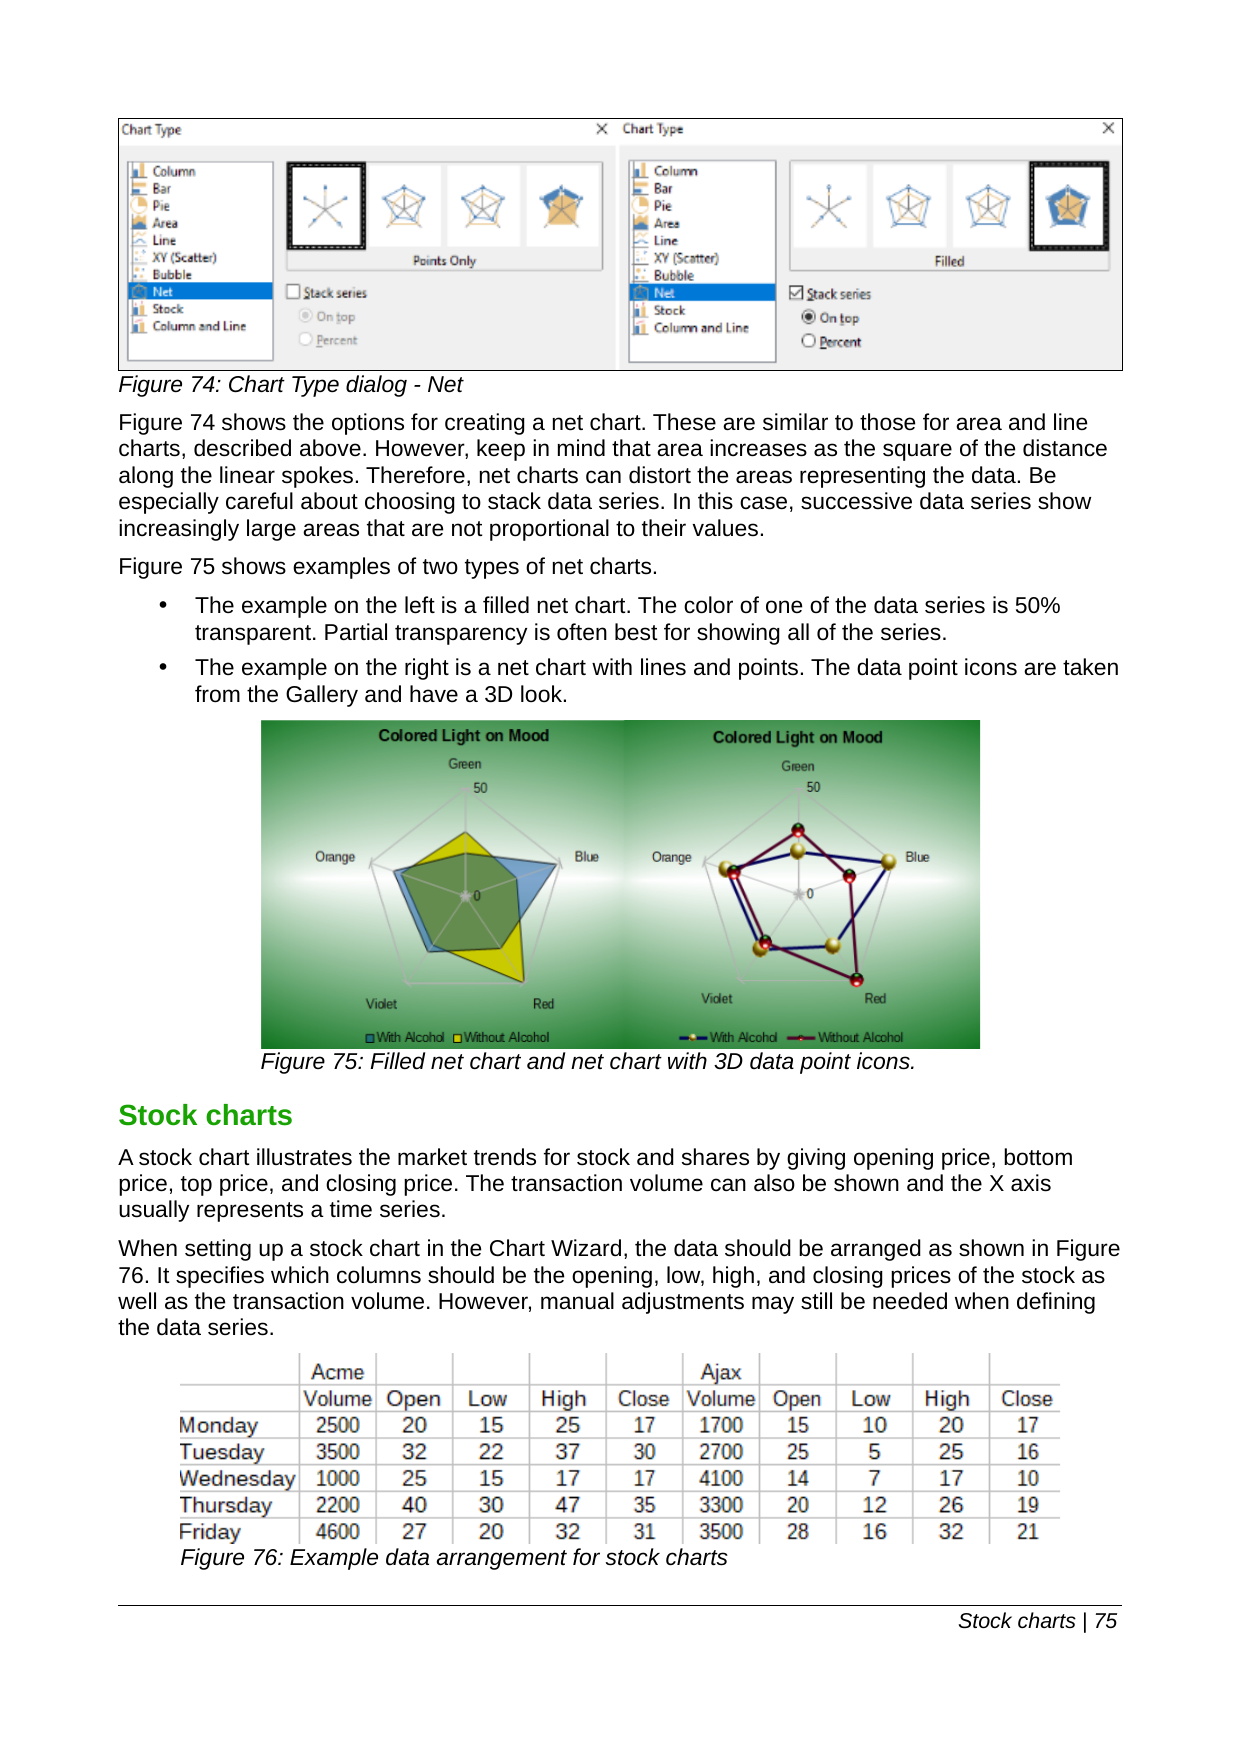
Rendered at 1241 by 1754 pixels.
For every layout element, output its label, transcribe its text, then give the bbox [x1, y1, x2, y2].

text A stock chart illustrates the market trends for stock and shares by giving opening price, bottom price, top price, and closing price. The transaction volume can also be shown and the X axis usually represents a time series. [118, 1144, 1122, 1223]
list The example on the right is a net chart with lines and points. The data point icons are taken from the Gallery and have a 3D look. [156, 654, 1122, 707]
subtitle Stock charts [118, 1098, 1122, 1132]
text When setting up a stock chart in the Chart Wizard, the data should be arranged as shown in Figure 76. It specifies which columns should be the opening, low, high, and closing prices of the stock as well as the transaction volume. However, manual adjustments may still be needed when defining the data series. [118, 1235, 1122, 1341]
picture [119, 119, 1122, 370]
text Figure 74 shows the options for creating a net chart. These are similar to those for area and line charts, described above. However, keep in mind that area increases as the square of the distance along the linear spokes. Therefore, net charts can distort the areas representing the data. Be especially careful about choosing to stack data series. In this case, successive data series show increasingly large areas that are not proportional to their values. [118, 409, 1122, 541]
picture [180, 1353, 1060, 1544]
text Figure 75: Filled net chart and net chart with 3D data point icons. [260, 1049, 980, 1075]
list Figure 75 shows examples of two types of net charts. [118, 553, 1122, 580]
picture [260, 719, 980, 1049]
text Figure 74: Chart Type dialog - Net [118, 371, 1122, 397]
list The example on the left is a filled net chart. The color of one of the data series is 50% transparent. Partial transparency is often best for showing all of the series. [156, 592, 1122, 645]
text Figure 76: Example data arrangement for stock charts [180, 1544, 1060, 1570]
